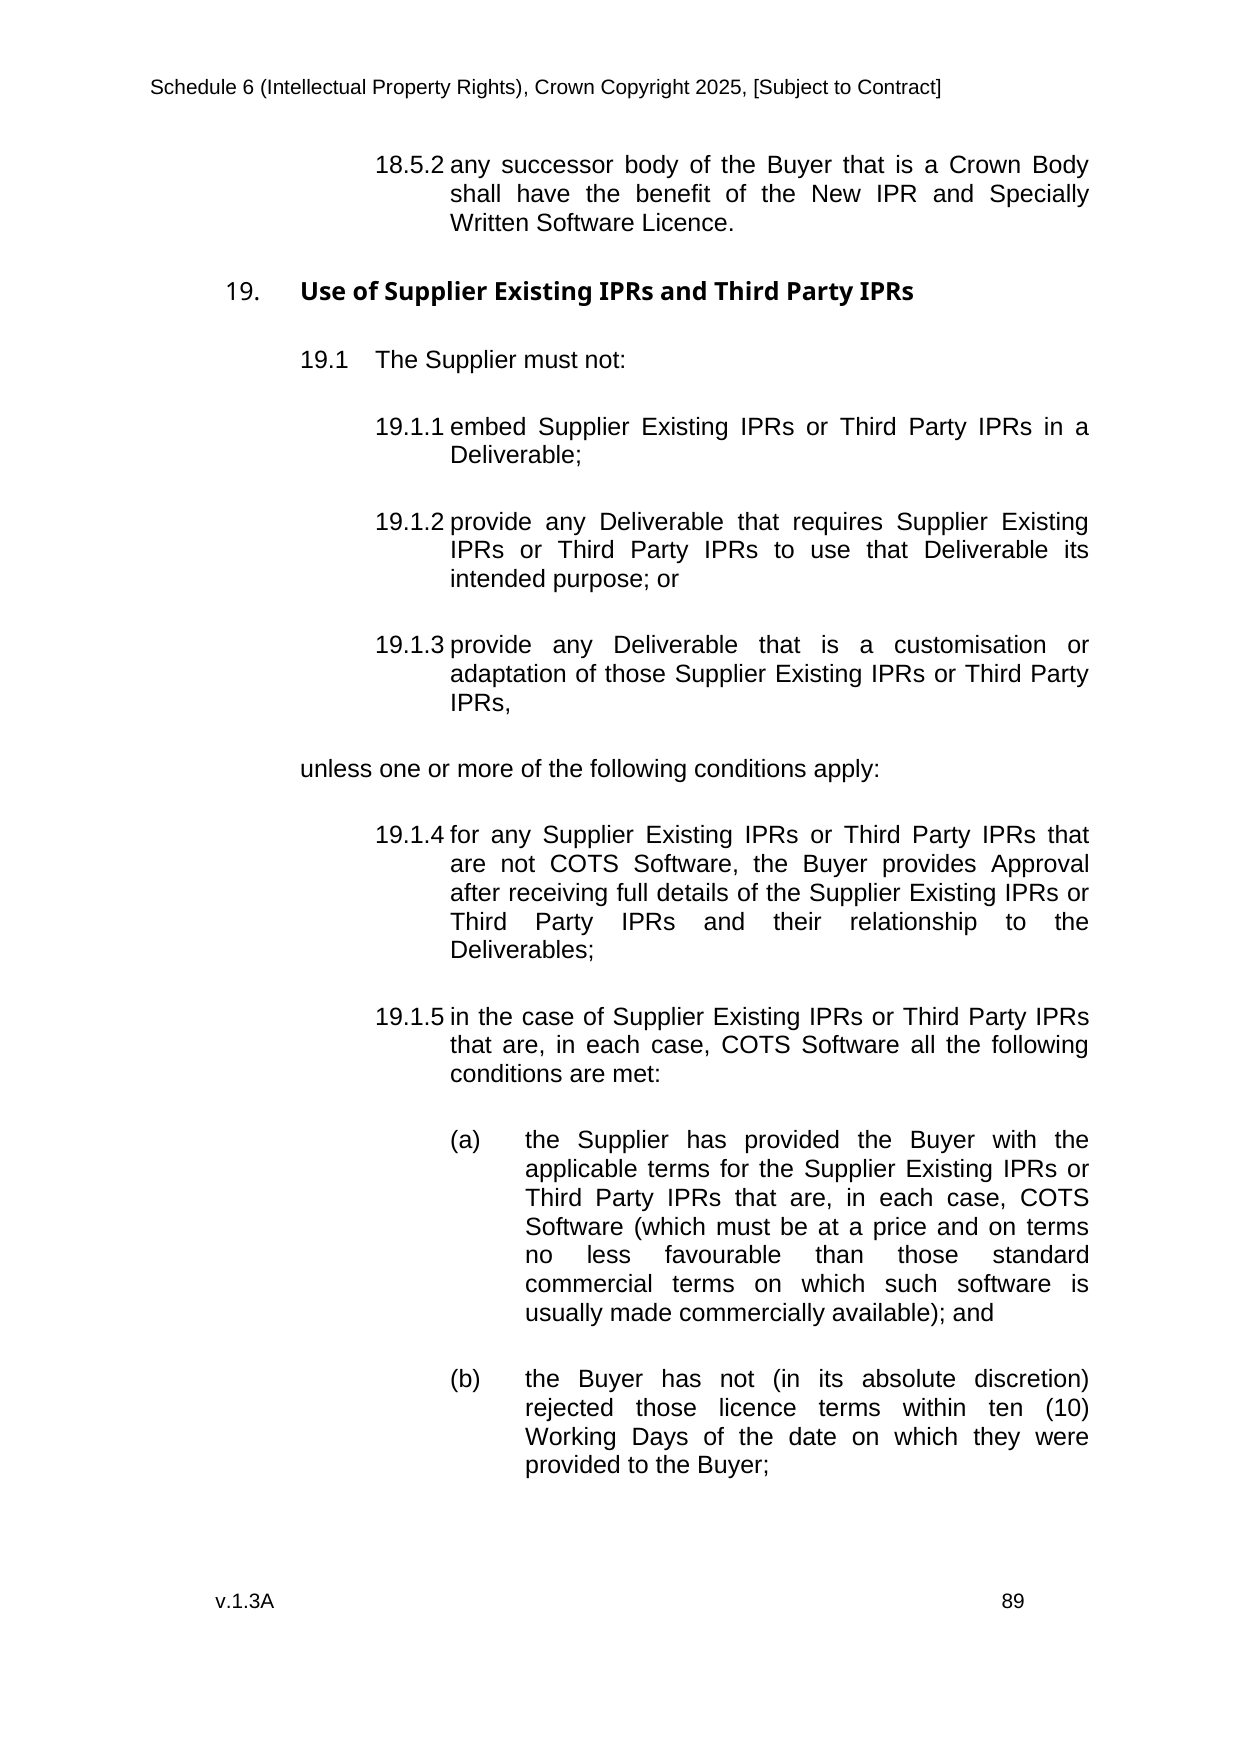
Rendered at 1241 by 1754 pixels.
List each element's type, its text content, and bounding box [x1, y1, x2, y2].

list The Supplier must not: [300, 345, 1090, 374]
subtitle Use of Supplier Existing IPRs and Third Party IPRs [225, 274, 1090, 308]
list the Supplier has provided the Buyer with the applicable terms for the Supplier Existing IPRs or Third Party IPRs that are, in each case, COTS Software (which must be at a price and on terms no less favourable than those standard commercial terms on which such software is usually made commercially available); and [450, 1125, 1090, 1327]
list any successor body of the Buyer that is a Crown Body shall have the benefit of the New IPR and Specially Written Software Licence. [375, 150, 1090, 236]
list the Buyer has not (in its absolute discretion) rejected those licence terms within ten (10) Working Days of the date on which they were provided to the Buyer; [450, 1364, 1090, 1479]
list provide any Deliverable that requires Supplier Existing IPRs or Third Party IPRs to use that Deliverable its intended purpose; or [375, 507, 1090, 593]
list provide any Deliverable that is a customisation or adaptation of those Supplier Existing IPRs or Third Party IPRs, [375, 630, 1090, 717]
list in the case of Supplier Existing IPRs or Third Party IPRs that are, in each case, COTS Software all the following conditions are met: [375, 1002, 1090, 1088]
text unless one or more of the following conditions apply: [300, 754, 1090, 783]
list for any Supplier Existing IPRs or Third Party IPRs that are not COTS Software, the Buyer provides Approval after receiving full details of the Supplier Existing IPRs or Third Party IPRs and their relationship to the Deliverables; [375, 820, 1090, 964]
list embed Supplier Existing IPRs or Third Party IPRs in a Deliverable; [375, 412, 1090, 469]
